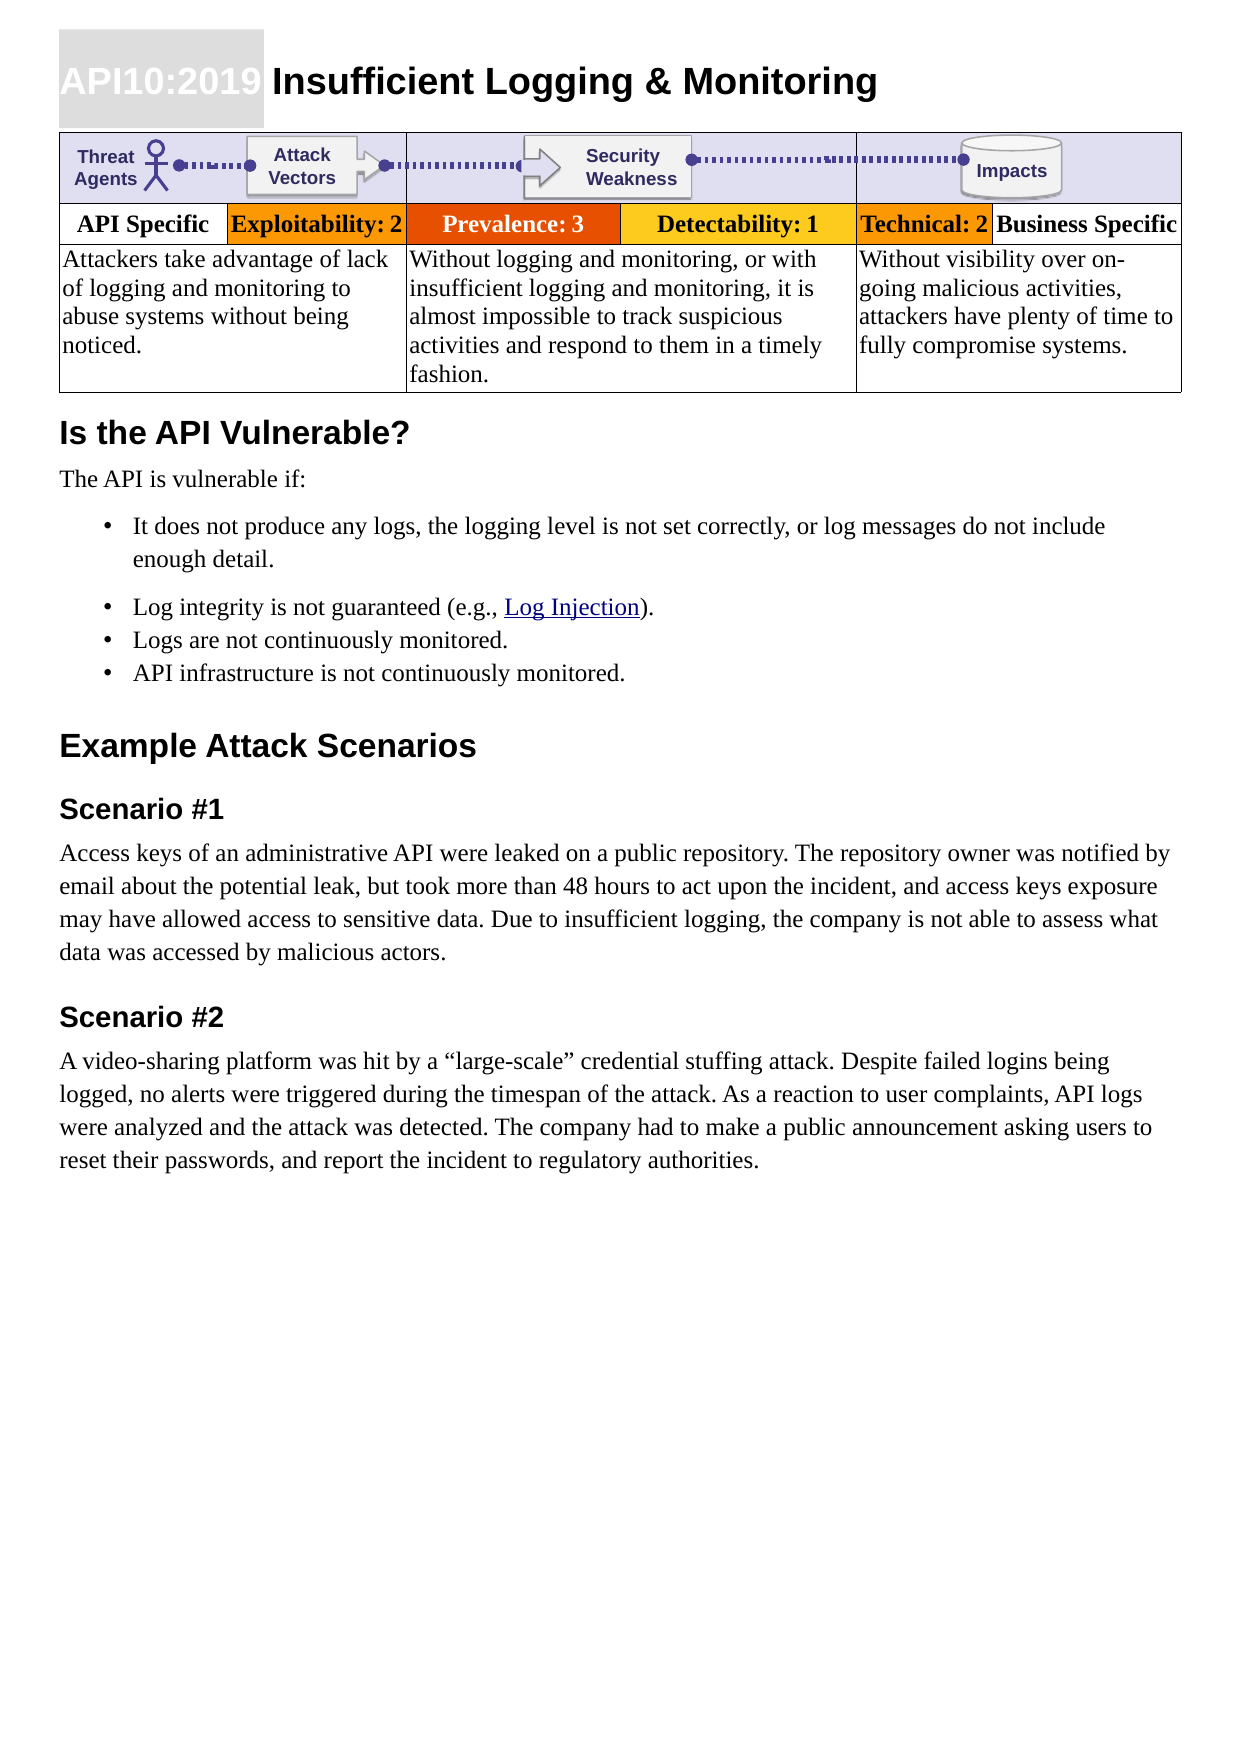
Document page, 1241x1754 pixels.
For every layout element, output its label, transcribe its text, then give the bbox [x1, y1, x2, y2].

table_cell Without logging and monitoring, or with insufficient logging and monitoring, it is almost impossible to track suspicious activities and respond to them in a timely fashion. [407, 245, 856, 392]
table_cell Detectability: 1 [621, 204, 856, 244]
subtitle Scenario #2 [59, 999, 1181, 1033]
table_cell Attackers take advantage of lack of logging and monitoring to abuse systems without being noticed. [60, 245, 406, 392]
text The API is vulnerable if: [59, 464, 1181, 492]
table_header [60, 133, 227, 203]
table_cell Exploitability: 2 [228, 204, 406, 244]
subtitle Is the API Vulnerable? [59, 412, 1181, 451]
list Logs are not continuously monitored. [103, 625, 1181, 654]
subtitle Example Attack Scenarios [59, 726, 1181, 765]
table_header [227, 133, 406, 203]
table_header [992, 133, 1181, 203]
table_cell Without visibility over on-going malicious activities, attackers have plenty of time to fully compromise systems. [857, 245, 1181, 392]
text Access keys of an administrative API were leaked on a public repository. The repository owner was notified by email about the potential leak, but took more than 48 hours to act upon the incident, and access keys exposure may have allowed access to sensitive data. Due to insufficient logging, the company is not able to assess what data was accessed by malicious actors. [59, 838, 1181, 966]
table_header [620, 133, 856, 203]
table_cell API Specific [60, 204, 227, 244]
text A video-sharing platform was hit by a “large-scale” credential stuffing attack. Despite failed logins being logged, no alerts were triggered during the timespan of the attack. As a reaction to user complaints, API logs were analyzed and the attack was detected. The company had to make a public announcement asking users to reset their passwords, and report the incident to regulatory authorities. [59, 1046, 1181, 1174]
table_header [407, 133, 620, 203]
table_cell Business Specific [993, 204, 1181, 244]
list API infrastructure is not continuously monitored. [103, 658, 1181, 687]
table_cell Technical: 2 [857, 204, 992, 244]
table_cell Prevalence: 3 [407, 204, 620, 244]
table_header [857, 133, 992, 203]
list It does not produce any logs, the logging level is not set correctly, or log messages do not include enough detail. [103, 511, 1181, 573]
list Log integrity is not guaranteed (e.g., Log Injection). [103, 592, 1181, 621]
subtitle Scenario #1 [59, 792, 1181, 826]
